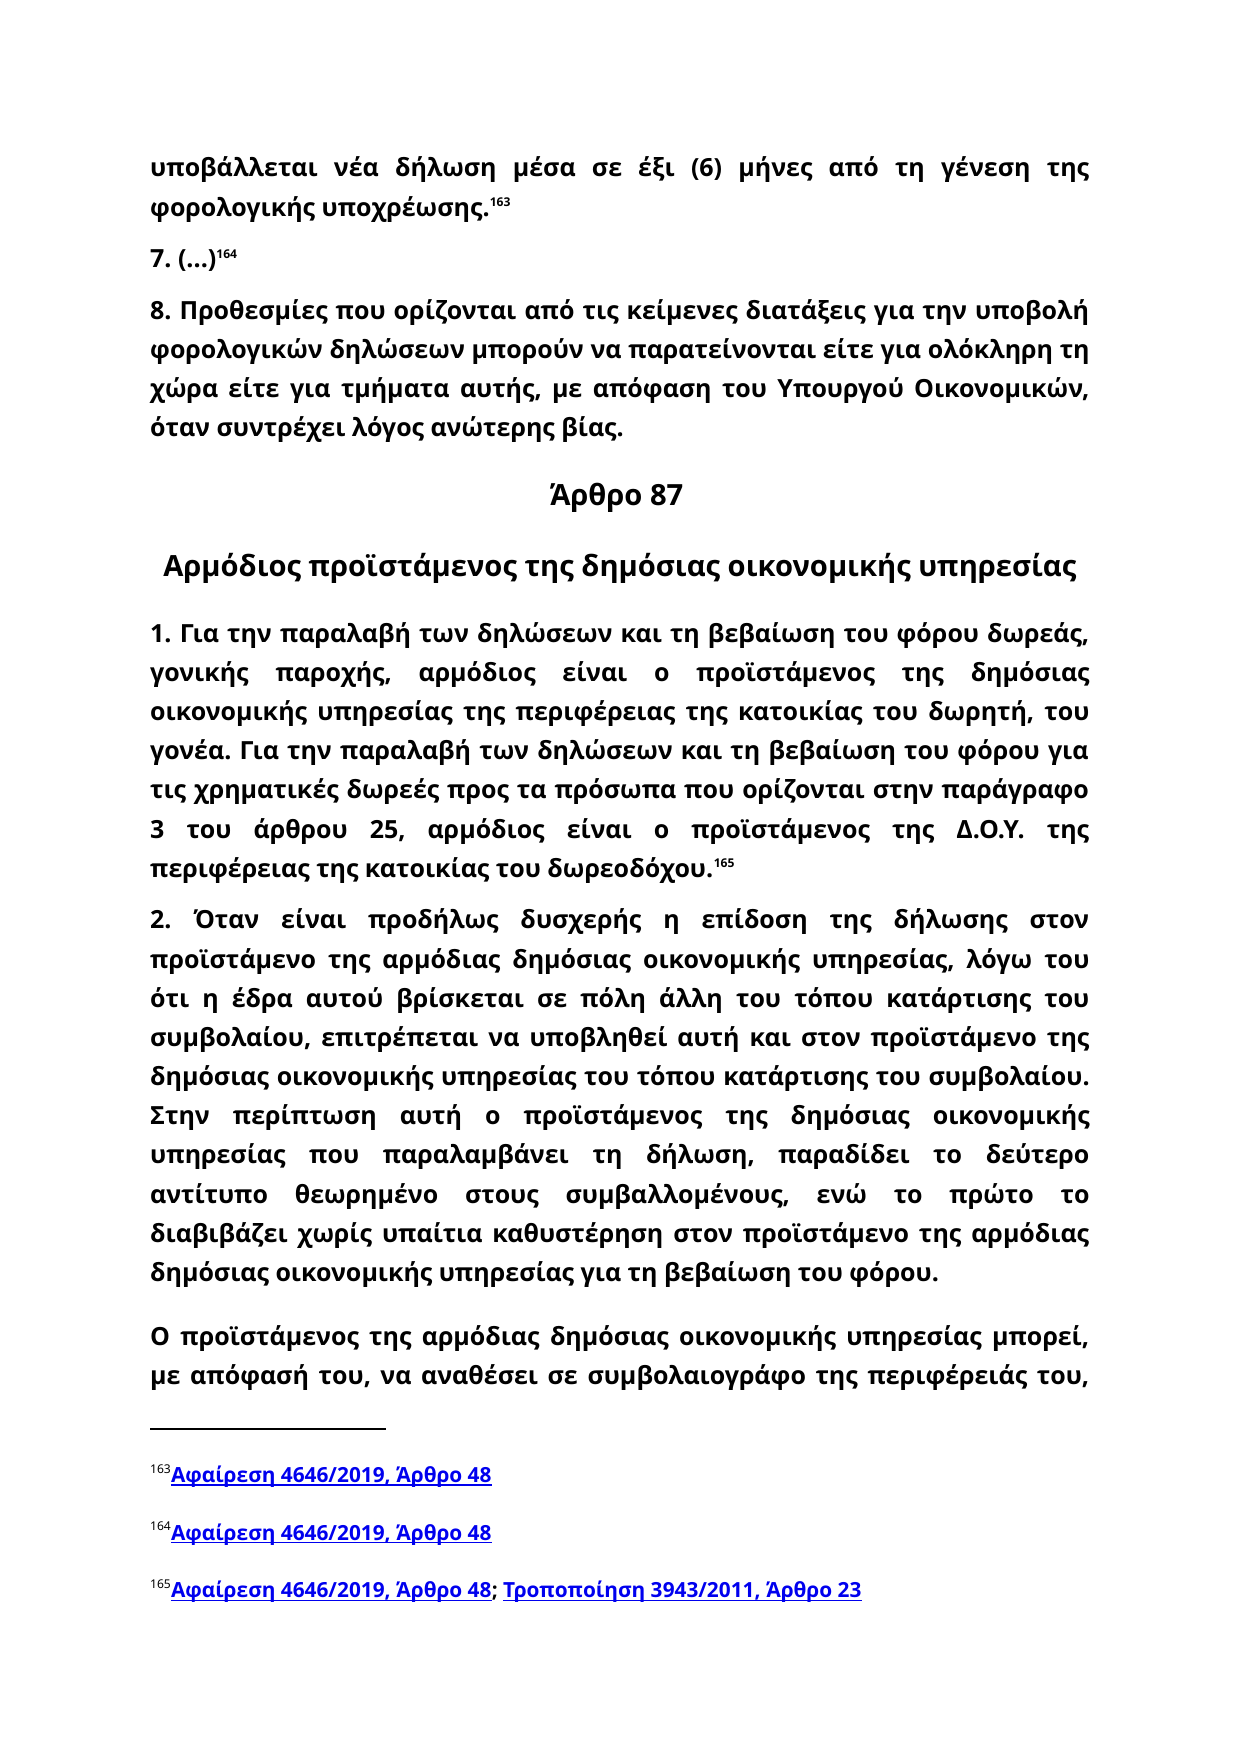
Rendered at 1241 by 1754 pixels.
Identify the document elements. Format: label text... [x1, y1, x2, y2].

text Αφαίρεση 4646/2019, Άρθρο 48; Τροποποίηση 3943/2011, Άρθρο 23 [150, 1576, 1090, 1604]
text υποβάλλεται νέα δήλωση μέσα σε έξι (6) μήνες από τη γένεση της φορολογικής υποχρέωσης. [150, 150, 1090, 223]
subtitle Αρμόδιος προϊστάμενος της δημόσιας οικονομικής υπηρεσίας [150, 545, 1090, 584]
text 8. Προθεσμίες που ορίζονται από τις κείμενες διατάξεις για την υποβολή φορολογικών δηλώσεων μπορούν να παρατείνονται είτε για ολόκληρη τη χώρα είτε για τμήματα αυτής, με απόφαση του Υπουργού Οικονομικών, όταν συντρέχει λόγος ανώτερης βίας. [150, 292, 1090, 444]
subtitle Άρθρο 87 [150, 474, 1090, 514]
text 7. (...) [150, 241, 1090, 275]
text Αφαίρεση 4646/2019, Άρθρο 48 [150, 1518, 1090, 1546]
text Ο προϊστάμενος της αρμόδιας δημόσιας οικονομικής υπηρεσίας μπορεί, με απόφασή του, να αναθέσει σε συμβολαιογράφο της περιφέρειάς του, [150, 1319, 1090, 1392]
text Αφαίρεση 4646/2019, Άρθρο 48 [150, 1460, 1090, 1489]
text 1. Για την παραλαβή των δηλώσεων και τη βεβαίωση του φόρου δωρεάς, γονικής παροχής, αρμόδιος είναι ο προϊστάμενος της δημόσιας οικονομικής υπηρεσίας της περιφέρειας της κατοικίας του δωρητή, του γονέα. Για την παραλαβή των δηλώσεων και τη βεβαίωση του φόρου για τις χρηματικές δωρεές προς τα πρόσωπα που ορίζονται στην παράγραφο 3 του άρθρου 25, αρμόδιος είναι ο προϊστάμενος της Δ.Ο.Υ. της περιφέρειας της κατοικίας του δωρεοδόχου. [150, 615, 1090, 884]
text 2. Όταν είναι προδήλως δυσχερής η επίδοση της δήλωσης στον προϊστάμενο της αρμόδιας δημόσιας οικονομικής υπηρεσίας, λόγω του ότι η έδρα αυτού βρίσκεται σε πόλη άλλη του τόπου κατάρτισης του συμβολαίου, επιτρέπεται να υποβληθεί αυτή και στον προϊστάμενο της δημόσιας οικονομικής υπηρεσίας του τόπου κατάρτισης του συμβολαίου. Στην περίπτωση αυτή ο προϊστάμενος της δημόσιας οικονομικής υπηρεσίας που παραλαμβάνει τη δήλωση, παραδίδει το δεύτερο αντίτυπο θεωρημένο στους συμβαλλομένους, ενώ το πρώτο το διαβιβάζει χωρίς υπαίτια καθυστέρηση στον προϊστάμενο της αρμόδιας δημόσιας οικονομικής υπηρεσίας για τη βεβαίωση του φόρου. [150, 902, 1090, 1289]
